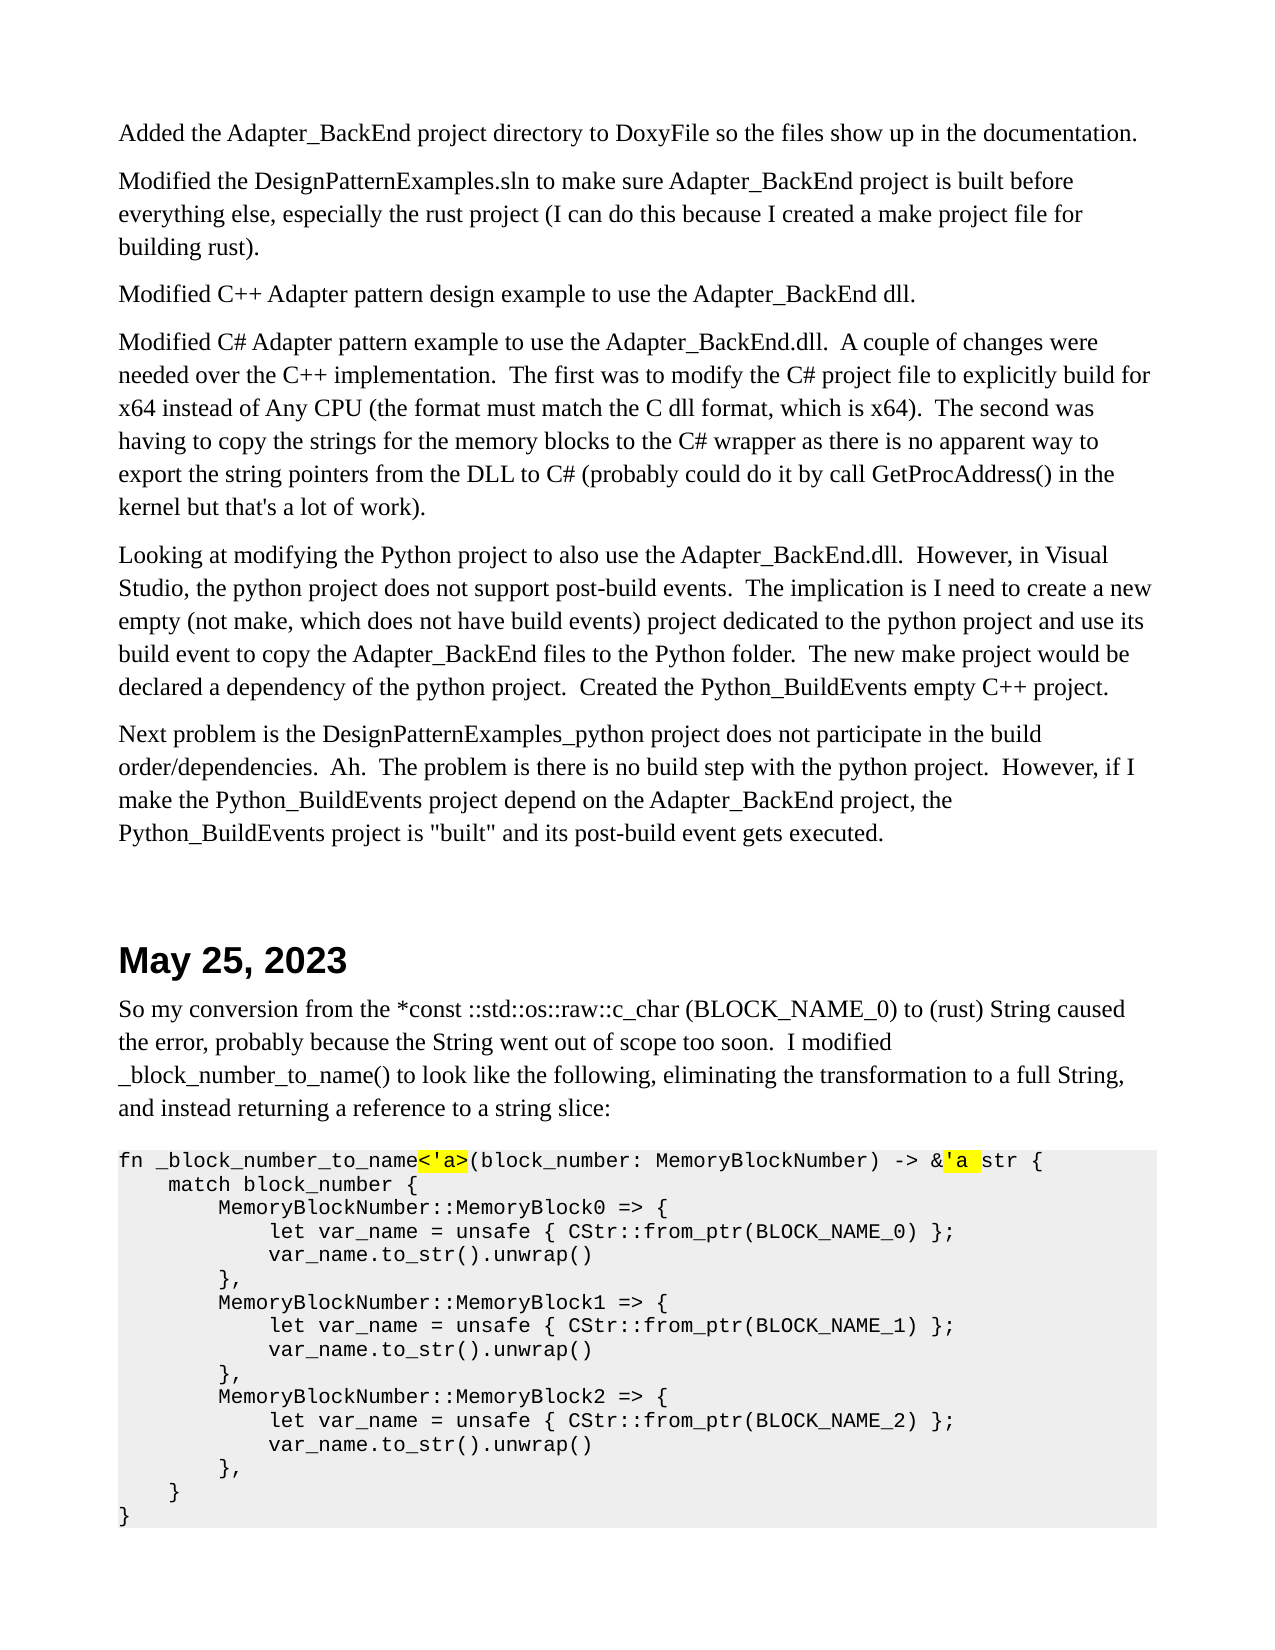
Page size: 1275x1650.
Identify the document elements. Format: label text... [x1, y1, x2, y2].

text let var_name = unsafe { CStr::from_ptr(BLOCK_NAME_0) }; [118, 1221, 1157, 1244]
text }, [118, 1457, 1157, 1481]
text Looking at modifying the Python project to also use the Adapter_BackEnd.dll. However, in Visual Studio, the python project does not support post-build events. The implication is I need to create a new empty (not make, which does not have build events) project dedicated to the python project and use its build event to copy the Adapter_BackEnd files to the Python folder. The new make project would be declared a dependency of the python project. Created the Python_BuildEvents empty C++ project. [118, 540, 1157, 701]
text MemoryBlockNumber::MemoryBlock1 => { [118, 1292, 1157, 1315]
text Next problem is the DesignPatternExamples_python project does not participate in the build order/dependencies. Ah. The problem is there is no build step with the python project. However, if I make the Python_BuildEvents project depend on the Adapter_BackEnd project, the Python_BuildEvents project is "built" and its post-build event gets executed. [118, 719, 1157, 847]
text var_name.to_str().unwrap() [118, 1339, 1157, 1363]
text Modified the DesignPatternExamples.sln to make sure Adapter_BackEnd project is built before everything else, especially the rust project (I can do this because I created a make project file for building rust). [118, 166, 1157, 261]
text }, [118, 1268, 1157, 1292]
text } [118, 1504, 1157, 1528]
text let var_name = unsafe { CStr::from_ptr(BLOCK_NAME_2) }; [118, 1410, 1157, 1434]
text match block_number { [118, 1173, 1157, 1197]
text MemoryBlockNumber::MemoryBlock2 => { [118, 1386, 1157, 1410]
text Added the Adapter_BackEnd project directory to DoxyFile so the files show up in the documentation. [118, 118, 1157, 147]
text var_name.to_str().unwrap() [118, 1244, 1157, 1268]
text }, [118, 1363, 1157, 1386]
text MemoryBlockNumber::MemoryBlock0 => { [118, 1197, 1157, 1221]
text Modified C++ Adapter pattern design example to use the Adapter_BackEnd dll. [118, 279, 1157, 308]
text Modified C# Adapter pattern example to use the Adapter_BackEnd.dll. A couple of changes were needed over the C++ implementation. The first was to modify the C# project file to explicitly build for x64 instead of Any CPU (the format must match the C dll format, which is x64). The second was having to copy the strings for the memory blocks to the C# wrapper as there is no apparent way to export the string pointers from the DLL to C# (probably could do it by call GetProcAddress() in the kernel but that's a lot of work). [118, 327, 1157, 521]
text So my conversion from the *const ::std::os::raw::c_char (BLOCK_NAME_0) to (rust) String caused the error, probably because the String went out of scope too soon. I modified _block_number_to_name() to look like the following, eliminating the transformation to a full String, and instead returning a reference to a string slice: [118, 994, 1157, 1122]
text var_name.to_str().unwrap() [118, 1434, 1157, 1457]
text } [118, 1481, 1157, 1504]
text fn _block_number_to_name<'a>(block_number: MemoryBlockNumber) -> &'a str { [118, 1150, 1157, 1173]
text let var_name = unsafe { CStr::from_ptr(BLOCK_NAME_1) }; [118, 1315, 1157, 1339]
subtitle May 25, 2023 [118, 939, 1157, 982]
